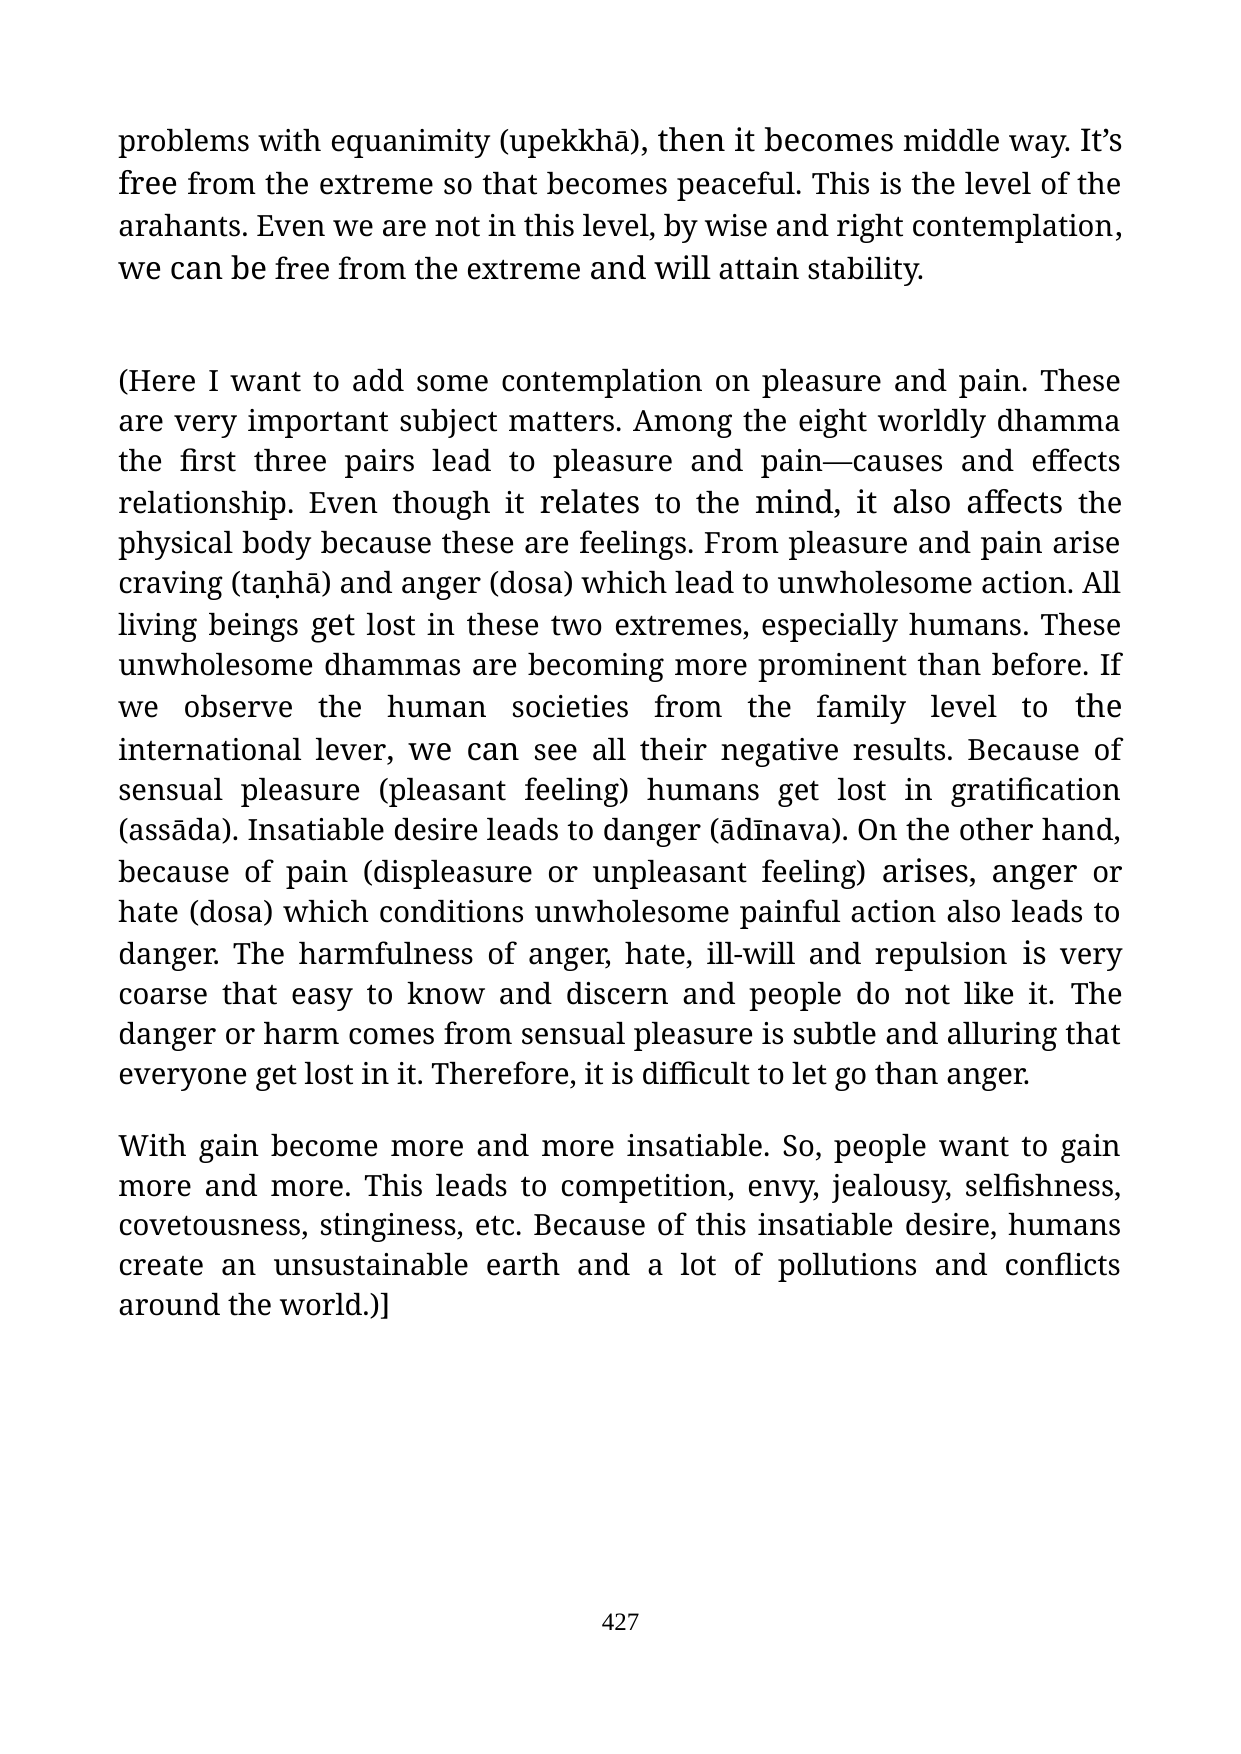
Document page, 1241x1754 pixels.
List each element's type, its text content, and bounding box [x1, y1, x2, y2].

text problems with equanimity (upekkhā), then it becomes middle way. It’s free from the extreme so that becomes peaceful. This is the level of the arahants. Even we are not in this level, by wise and right contemplation, we can be free from the extreme and will attain stability. [118, 118, 1122, 288]
text (Here I want to add some contemplation on pleasure and pain. These are very important subject matters. Among the eight worldly dhamma the first three pairs lead to pleasure and pain—causes and effects relationship. Even though it relates to the mind, it also affects the physical body because these are feelings. From pleasure and pain arise craving (taṇhā) and anger (dosa) which lead to unwholesome action. All living beings get lost in these two extremes, especially humans. These unwholesome dhammas are becoming more prominent than before. If we observe the human societies from the family level to the international lever, we can see all their negative results. Because of sensual pleasure (pleasant feeling) humans get lost in gratification (assāda). Insatiable desire leads to danger (ādīnava). On the other hand, because of pain (displeasure or unpleasant feeling) arises, anger or hate (dosa) which conditions unwholesome painful action also leads to danger. The harmfulness of anger, hate, ill-will and repulsion is very coarse that easy to know and discern and people do not like it. The danger or harm comes from sensual pleasure is subtle and alluring that everyone get lost in it. Therefore, it is difficult to let go than anger. [118, 321, 1122, 1093]
text With gain become more and more insatiable. So, people want to gain more and more. This leads to competition, envy, jealousy, selfishness, covetousness, stinginess, etc. Because of this insatiable desire, humans create an unsustainable earth and a lot of pollutions and conflicts around the world.)] [118, 1125, 1122, 1323]
